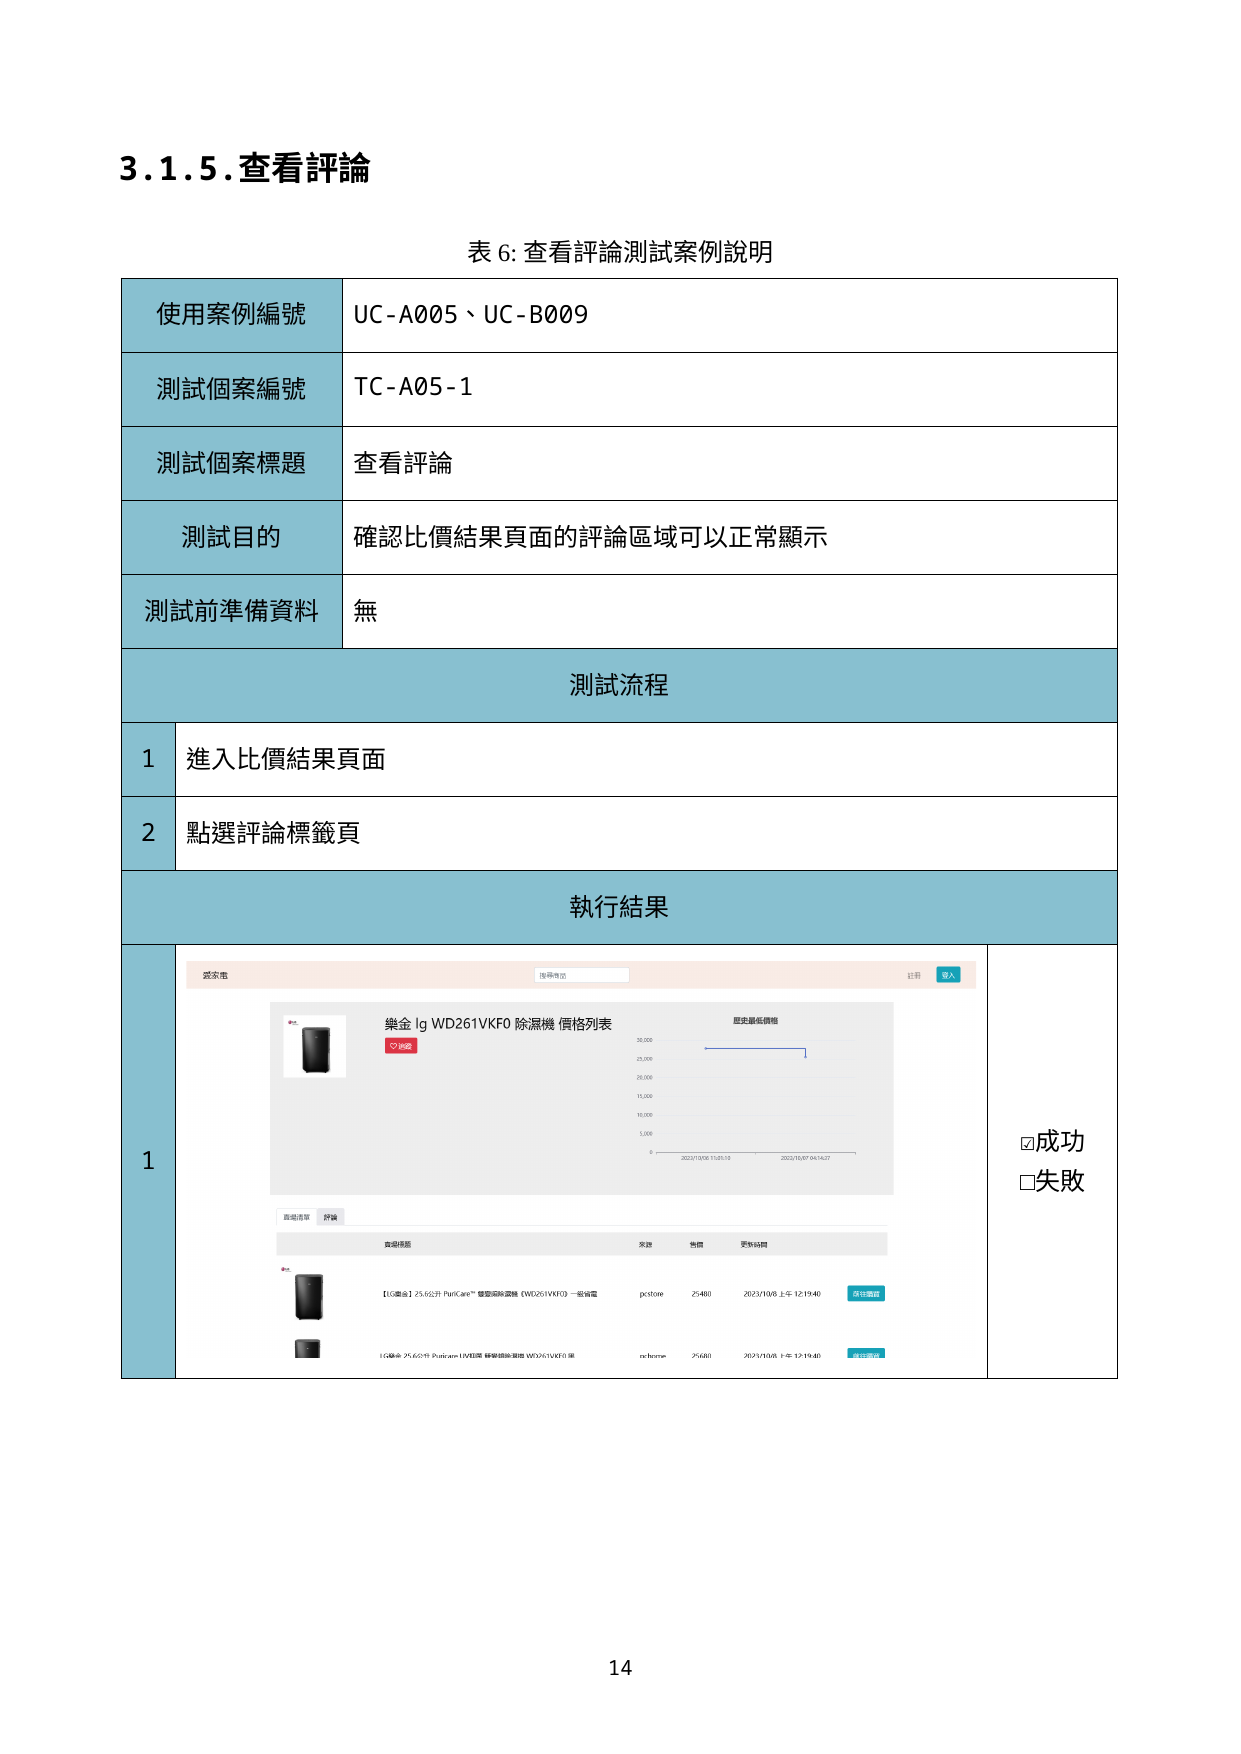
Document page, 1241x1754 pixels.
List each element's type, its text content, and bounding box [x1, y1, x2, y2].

table_cell 2 [122, 797, 175, 870]
table_cell 測試前準備資料 [122, 575, 342, 648]
table_cell ☑成功 □失敗 [988, 945, 1117, 1378]
picture [186, 961, 977, 1358]
table_header UC-A005、UC-B009 [343, 279, 1117, 352]
table_header 使用案例編號 [122, 279, 342, 352]
subtitle 3.1.5.查看評論 [118, 142, 1122, 190]
table_cell 測試個案編號 [122, 353, 342, 426]
table_cell [176, 945, 987, 1378]
table_cell 確認比價結果頁面的評論區域可以正常顯示 [343, 501, 1117, 574]
table_cell 測試個案標題 [122, 427, 342, 500]
table_cell 測試流程 [122, 649, 1117, 722]
table_cell 測試目的 [122, 501, 342, 574]
table_cell 無 [343, 575, 1117, 648]
table_cell 點選評論標籤頁 [176, 797, 1117, 870]
table_cell TC-A05-1 [343, 353, 1117, 426]
table_cell 進入比價結果頁面 [176, 723, 1117, 796]
table_cell 執行結果 [122, 871, 1117, 944]
table_cell 1 [122, 723, 175, 796]
table_cell 1 [122, 945, 175, 1378]
table_cell 查看評論 [343, 427, 1117, 500]
text 表 6: 查看評論測試案例說明 [118, 233, 1122, 269]
